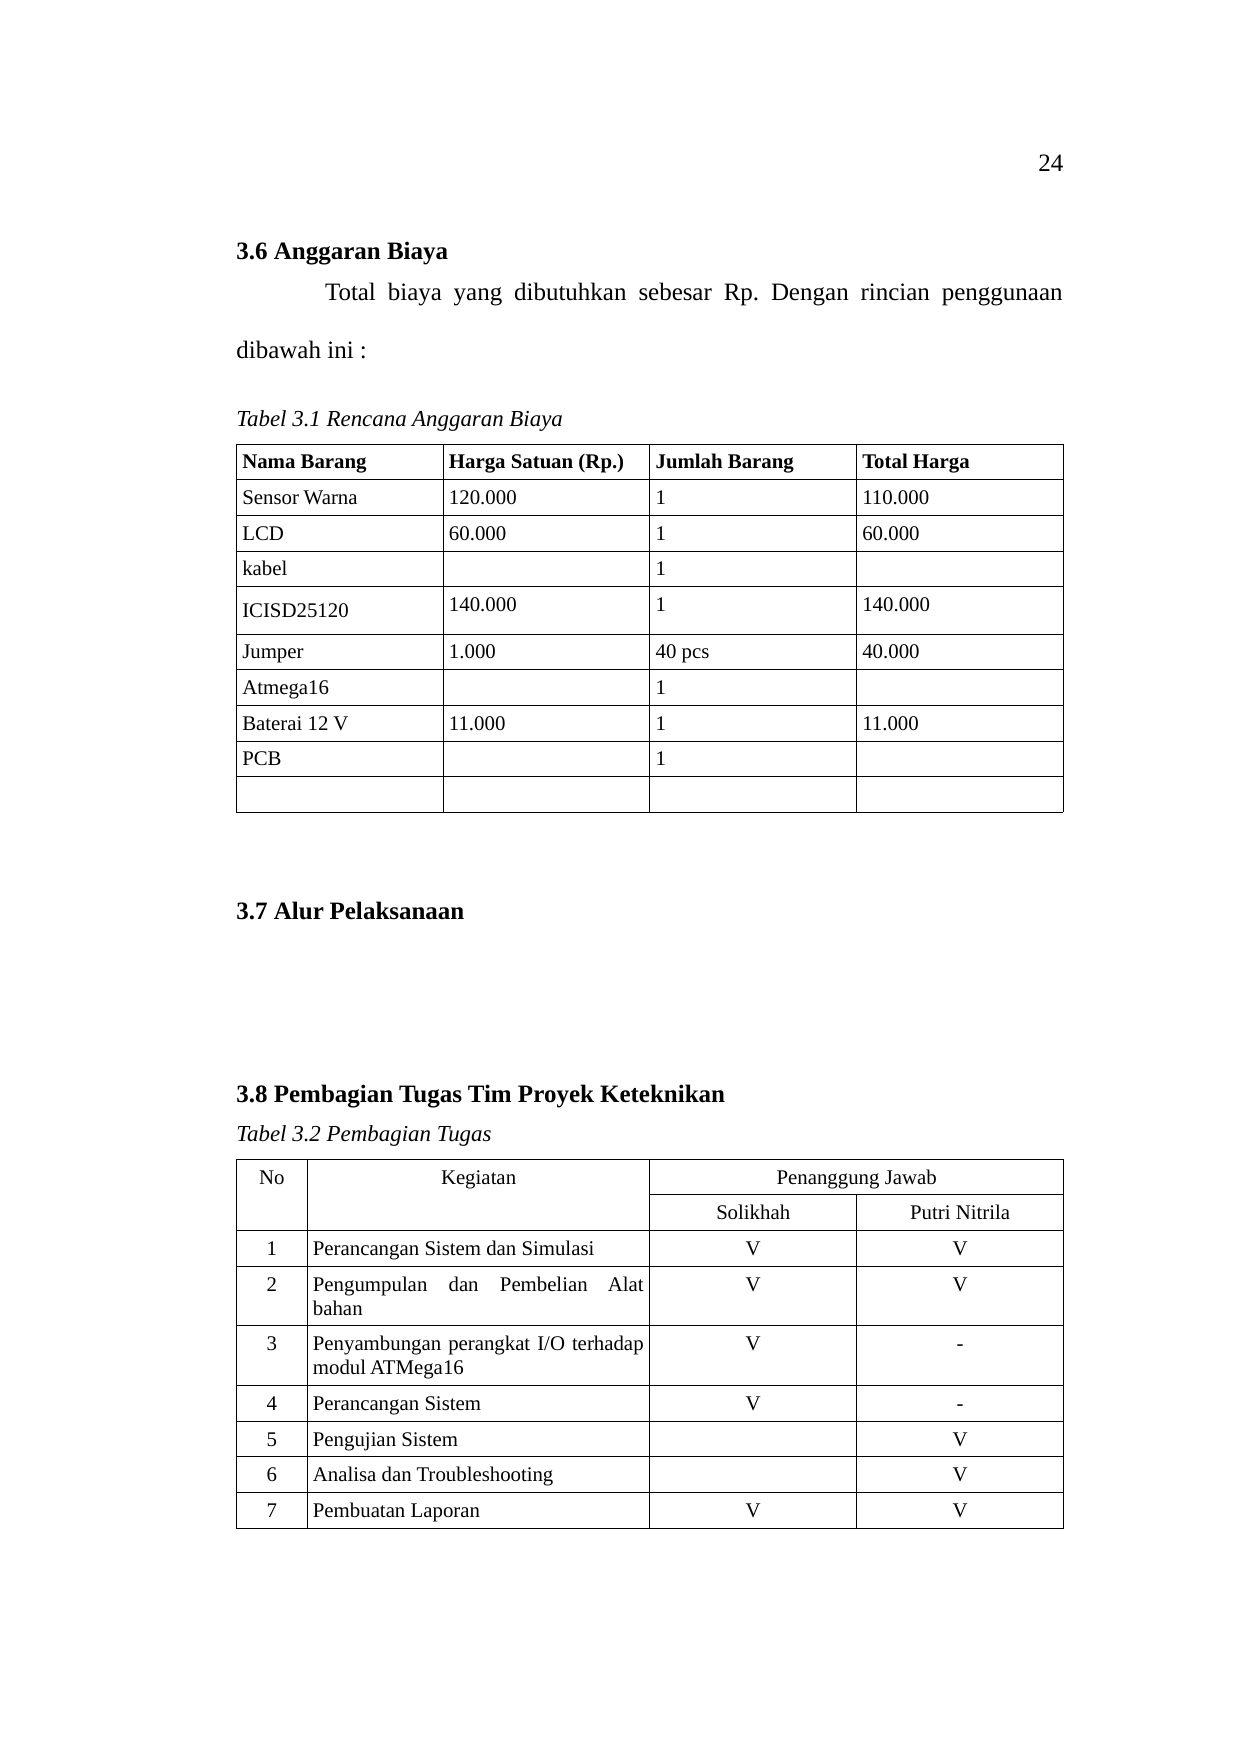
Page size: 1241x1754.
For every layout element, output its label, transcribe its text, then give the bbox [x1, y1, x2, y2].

table_cell V [857, 1267, 1063, 1325]
table_cell [650, 1457, 856, 1492]
text Tabel 3.2 Pembagian Tugas [236, 1120, 1063, 1146]
table_cell LCD [237, 516, 443, 551]
table_cell 140.000 [444, 587, 649, 634]
table_cell Baterai 12 V [237, 706, 443, 741]
table_header Jumlah Barang [650, 445, 856, 479]
table_cell V [857, 1457, 1063, 1492]
table_cell 110.000 [857, 480, 1063, 515]
table_cell 11.000 [857, 706, 1063, 741]
table_cell Jumper [237, 635, 443, 669]
table_cell 1 [650, 552, 856, 586]
table_cell 40.000 [857, 635, 1063, 669]
table_cell [857, 742, 1063, 776]
table_cell [857, 777, 1063, 812]
table_cell [444, 742, 649, 776]
table_cell Pengujian Sistem [308, 1422, 649, 1456]
text Tabel 3.1 Rencana Anggaran Biaya [236, 405, 1063, 431]
table_cell PCB [237, 742, 443, 776]
table_cell 11.000 [444, 706, 649, 741]
table_cell 5 [237, 1422, 307, 1456]
table_cell Putri Nitrila [857, 1195, 1063, 1230]
table_cell 6 [237, 1457, 307, 1492]
table_cell 120.000 [444, 480, 649, 515]
table_cell Perancangan Sistem dan Simulasi [308, 1231, 649, 1266]
table_cell [444, 777, 649, 812]
table_cell 60.000 [444, 516, 649, 551]
table_cell 3 [237, 1326, 307, 1385]
subtitle Anggaran Biaya [236, 236, 1063, 265]
text Total biaya yang dibutuhkan sebesar Rp. Dengan rincian penggunaan dibawah ini : [236, 277, 1063, 363]
table_cell V [650, 1493, 856, 1527]
table_cell 1 [237, 1231, 307, 1266]
table_cell Sensor Warna [237, 480, 443, 515]
table_cell - [857, 1326, 1063, 1385]
table_cell V [857, 1422, 1063, 1456]
table_cell 60.000 [857, 516, 1063, 551]
table_cell Pengumpulan dan Pembelian Alat bahan [308, 1267, 649, 1325]
table_cell ICISD25120 [237, 587, 443, 634]
table_cell Atmega16 [237, 670, 443, 705]
table_cell 1 [650, 480, 856, 515]
table_cell 1.000 [444, 635, 649, 669]
table_header Total Harga [857, 445, 1063, 479]
table_cell Analisa dan Troubleshooting [308, 1457, 649, 1492]
table_cell V [650, 1326, 856, 1385]
table_cell 4 [237, 1386, 307, 1421]
table_cell 1 [650, 516, 856, 551]
table_cell 1 [650, 742, 856, 776]
table_cell V [857, 1231, 1063, 1266]
table_cell [444, 552, 649, 586]
table_cell [444, 670, 649, 705]
table_cell V [857, 1493, 1063, 1527]
subtitle Alur Pelaksanaan [236, 896, 1063, 925]
table_cell 7 [237, 1493, 307, 1527]
table_cell [237, 777, 443, 812]
table_cell [857, 670, 1063, 705]
table_cell [650, 777, 856, 812]
table_cell V [650, 1267, 856, 1325]
subtitle Pembagian Tugas Tim Proyek Keteknikan [236, 1079, 1063, 1107]
table_cell V [650, 1231, 856, 1266]
table_cell 40 pcs [650, 635, 856, 669]
table_header Kegiatan [308, 1160, 649, 1230]
table_cell kabel [237, 552, 443, 586]
table_header No [237, 1160, 307, 1230]
table_cell 1 [650, 706, 856, 741]
table_cell - [857, 1386, 1063, 1421]
table_cell Perancangan Sistem [308, 1386, 649, 1421]
table_cell Penyambungan perangkat I/O terhadap modul ATMega16 [308, 1326, 649, 1385]
table_cell [650, 1422, 856, 1456]
table_cell Pembuatan Laporan [308, 1493, 649, 1527]
table_header Nama Barang [237, 445, 443, 479]
table_header Harga Satuan (Rp.) [444, 445, 649, 479]
table_header Penanggung Jawab [650, 1160, 1063, 1194]
table_cell 1 [650, 587, 856, 634]
table_cell [857, 552, 1063, 586]
table_cell V [650, 1386, 856, 1421]
table_cell 2 [237, 1267, 307, 1325]
table_cell 1 [650, 670, 856, 705]
table_cell Solikhah [650, 1195, 856, 1230]
table_cell 140.000 [857, 587, 1063, 634]
